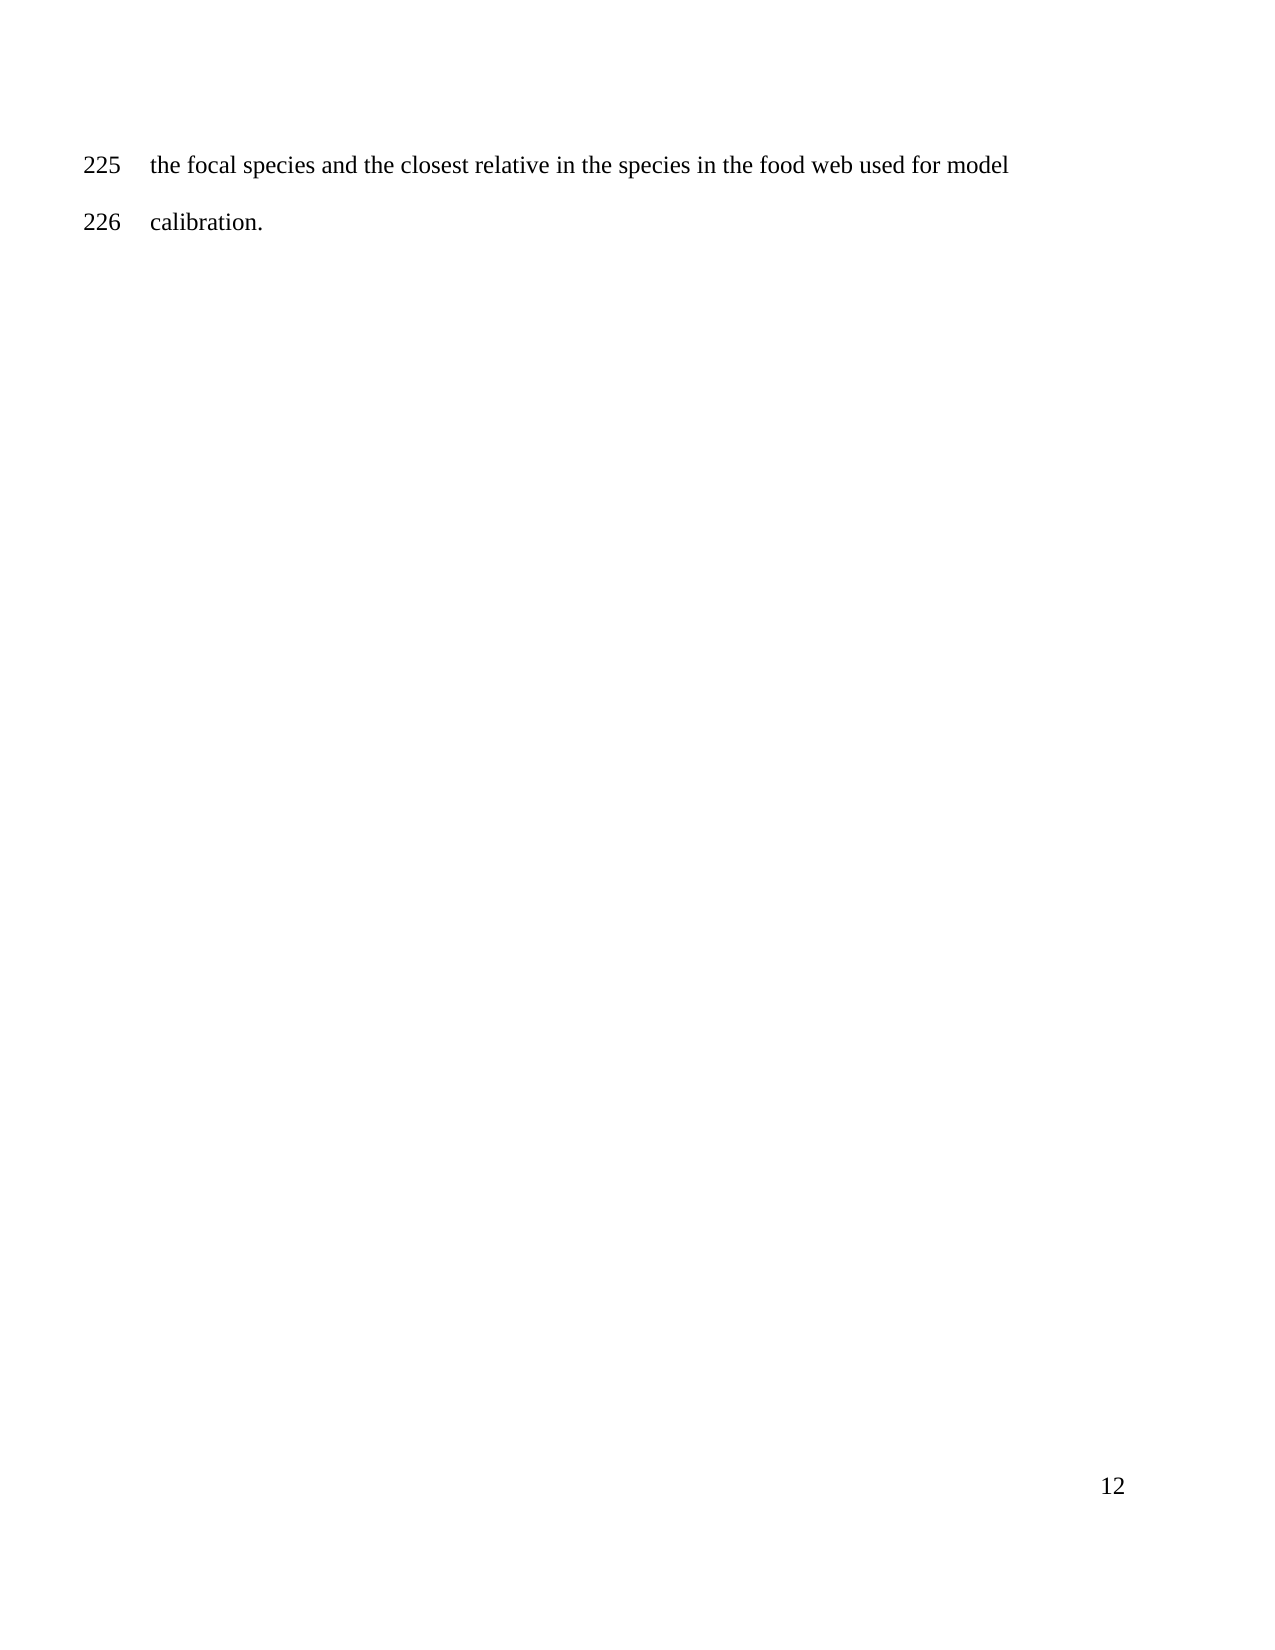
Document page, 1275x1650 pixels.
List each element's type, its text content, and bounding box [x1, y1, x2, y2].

text the focal species and the closest relative in the species in the food web used for model calibration. [150, 150, 1125, 236]
